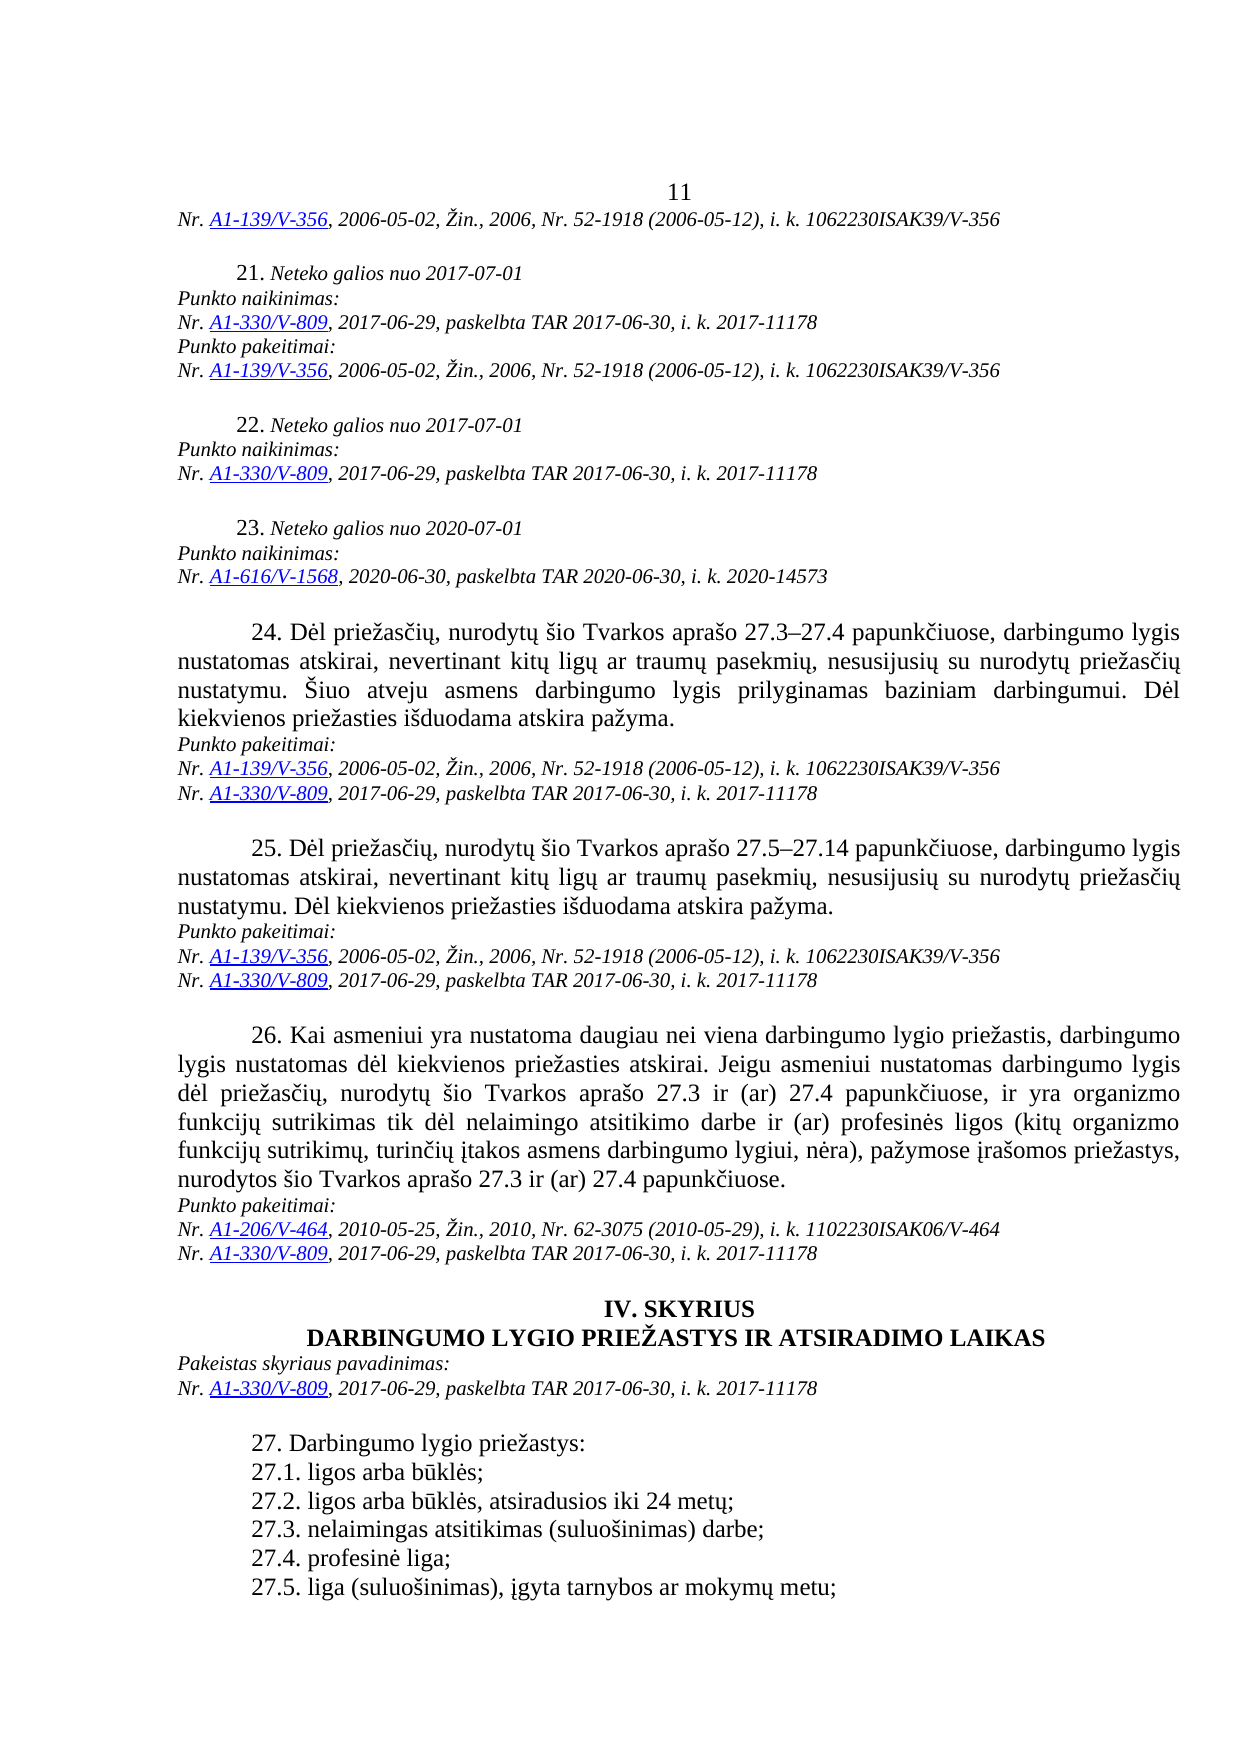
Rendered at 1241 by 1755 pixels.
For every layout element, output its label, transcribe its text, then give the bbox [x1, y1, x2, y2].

text 27.5. liga (suluošinimas), įgyta tarnybos ar mokymų metu; [177, 1572, 1181, 1601]
text Nr. A1-330/V-809, 2017-06-29, paskelbta TAR 2017-06-30, i. k. 2017-11178 [177, 1375, 1181, 1399]
text Punkto pakeitimai: [177, 732, 1181, 756]
text Nr. A1-330/V-809, 2017-06-29, paskelbta TAR 2017-06-30, i. k. 2017-11178 [177, 780, 1181, 804]
text DARBINGUMO LYGIO PRIEŽASTYS IR ATSIRADIMO LAIKAS [177, 1323, 1181, 1351]
text 25. Dėl priežasčių, nurodytų šio Tvarkos aprašo 27.5–27.14 papunkčiuose, darbingumo lygis nustatomas atskirai, nevertinant kitų ligų ar traumų pasekmių, nesusijusių su nurodytų priežasčių nustatymu. Dėl kiekvienos priežasties išduodama atskira pažyma. [177, 833, 1181, 919]
text 27.2. ligos arba būklės, atsiradusios iki 24 metų; [177, 1486, 1181, 1514]
text 24. Dėl priežasčių, nurodytų šio Tvarkos aprašo 27.3–27.4 papunkčiuose, darbingumo lygis nustatomas atskirai, nevertinant kitų ligų ar traumų pasekmių, nesusijusių su nurodytų priežasčių nustatymu. Šiuo atveju asmens darbingumo lygis prilyginamas baziniam darbingumui. Dėl kiekvienos priežasties išduodama atskira pažyma. [177, 617, 1181, 732]
text Punkto pakeitimai: [177, 334, 1181, 358]
text Nr. A1-616/V-1568, 2020-06-30, paskelbta TAR 2020-06-30, i. k. 2020-14573 [177, 564, 1181, 588]
text Pakeistas skyriaus pavadinimas: [177, 1351, 1181, 1375]
text 27.1. ligos arba būklės; [177, 1457, 1181, 1486]
text Nr. A1-330/V-809, 2017-06-29, paskelbta TAR 2017-06-30, i. k. 2017-11178 [177, 968, 1181, 992]
text Nr. A1-330/V-809, 2017-06-29, paskelbta TAR 2017-06-30, i. k. 2017-11178 [177, 310, 1181, 334]
text Punkto naikinimas: [177, 540, 1181, 564]
text Nr. A1-139/V-356, 2006-05-02, Žin., 2006, Nr. 52-1918 (2006-05-12), i. k. 1062230ISAK39/V-356 [177, 756, 1181, 780]
text Nr. A1-139/V-356, 2006-05-02, Žin., 2006, Nr. 52-1918 (2006-05-12), i. k. 1062230ISAK39/V-356 [177, 207, 1181, 231]
text Punkto naikinimas: [177, 437, 1181, 461]
text 27.4. profesinė liga; [177, 1543, 1181, 1572]
text Punkto naikinimas: [177, 286, 1181, 310]
text Punkto pakeitimai: [177, 919, 1181, 943]
text 23. Neteko galios nuo 2020-07-01 [177, 514, 1181, 540]
text 21. Neteko galios nuo 2017-07-01 [177, 259, 1181, 286]
text 27. Darbingumo lygio priežastys: [177, 1428, 1181, 1457]
text 27.3. nelaimingas atsitikimas (suluošinimas) darbe; [177, 1514, 1181, 1543]
text Nr. A1-330/V-809, 2017-06-29, paskelbta TAR 2017-06-30, i. k. 2017-11178 [177, 461, 1181, 485]
text 26. Kai asmeniui yra nustatoma daugiau nei viena darbingumo lygio priežastis, darbingumo lygis nustatomas dėl kiekvienos priežasties atskirai. Jeigu asmeniui nustatomas darbingumo lygis dėl priežasčių, nurodytų šio Tvarkos aprašo 27.3 ir (ar) 27.4 papunkčiuose, ir yra organizmo funkcijų sutrikimas tik dėl nelaimingo atsitikimo darbe ir (ar) profesinės ligos (kitų organizmo funkcijų sutrikimų, turinčių įtakos asmens darbingumo lygiui, nėra), pažymose įrašomos priežastys, nurodytos šio Tvarkos aprašo 27.3 ir (ar) 27.4 papunkčiuose. [177, 1020, 1181, 1193]
text Nr. A1-206/V-464, 2010-05-25, Žin., 2010, Nr. 62-3075 (2010-05-29), i. k. 1102230ISAK06/V-464 [177, 1217, 1181, 1241]
text Nr. A1-139/V-356, 2006-05-02, Žin., 2006, Nr. 52-1918 (2006-05-12), i. k. 1062230ISAK39/V-356 [177, 358, 1181, 382]
text Nr. A1-330/V-809, 2017-06-29, paskelbta TAR 2017-06-30, i. k. 2017-11178 [177, 1241, 1181, 1265]
text IV. SKYRIUS [177, 1294, 1181, 1323]
text Punkto pakeitimai: [177, 1193, 1181, 1217]
text Nr. A1-139/V-356, 2006-05-02, Žin., 2006, Nr. 52-1918 (2006-05-12), i. k. 1062230ISAK39/V-356 [177, 943, 1181, 968]
text 22. Neteko galios nuo 2017-07-01 [177, 411, 1181, 437]
